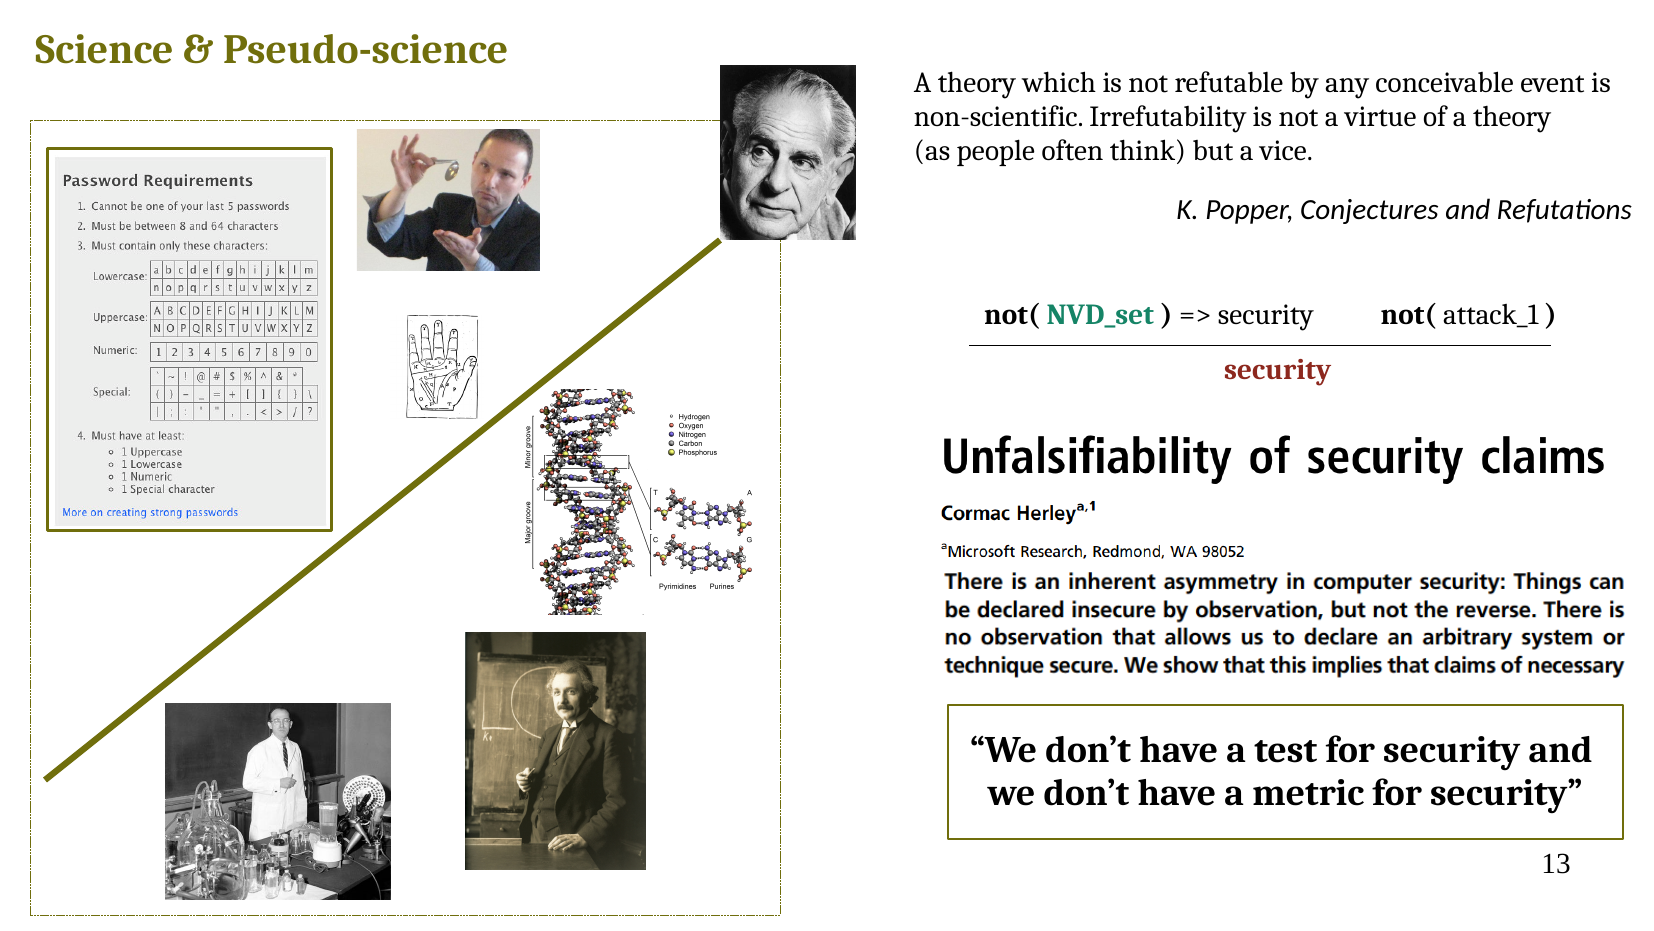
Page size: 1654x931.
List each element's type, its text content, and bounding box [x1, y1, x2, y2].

picture [525, 389, 752, 616]
text_box not( NVD_set ) => security [969, 291, 1341, 375]
picture [937, 433, 1613, 563]
text_box “We don’t have a test for security and we don’t have a metric for security” [948, 705, 1624, 839]
picture [390, 315, 484, 419]
picture [356, 129, 541, 271]
picture [720, 65, 856, 241]
text_box Science & Pseudo-science [20, 18, 991, 83]
text_box security [1209, 345, 1372, 395]
picture [48, 150, 331, 529]
text_box A theory which is not refutable by any conceivable event is non-scientific. Irrefutability is not a virtue of a theory (as people often think) but a vice. K. Popper, Conjectures and Refutations [899, 58, 1654, 256]
text_box not( attack_1 ) [1365, 291, 1596, 375]
picture [937, 567, 1635, 680]
picture [165, 703, 391, 901]
picture [465, 632, 646, 871]
